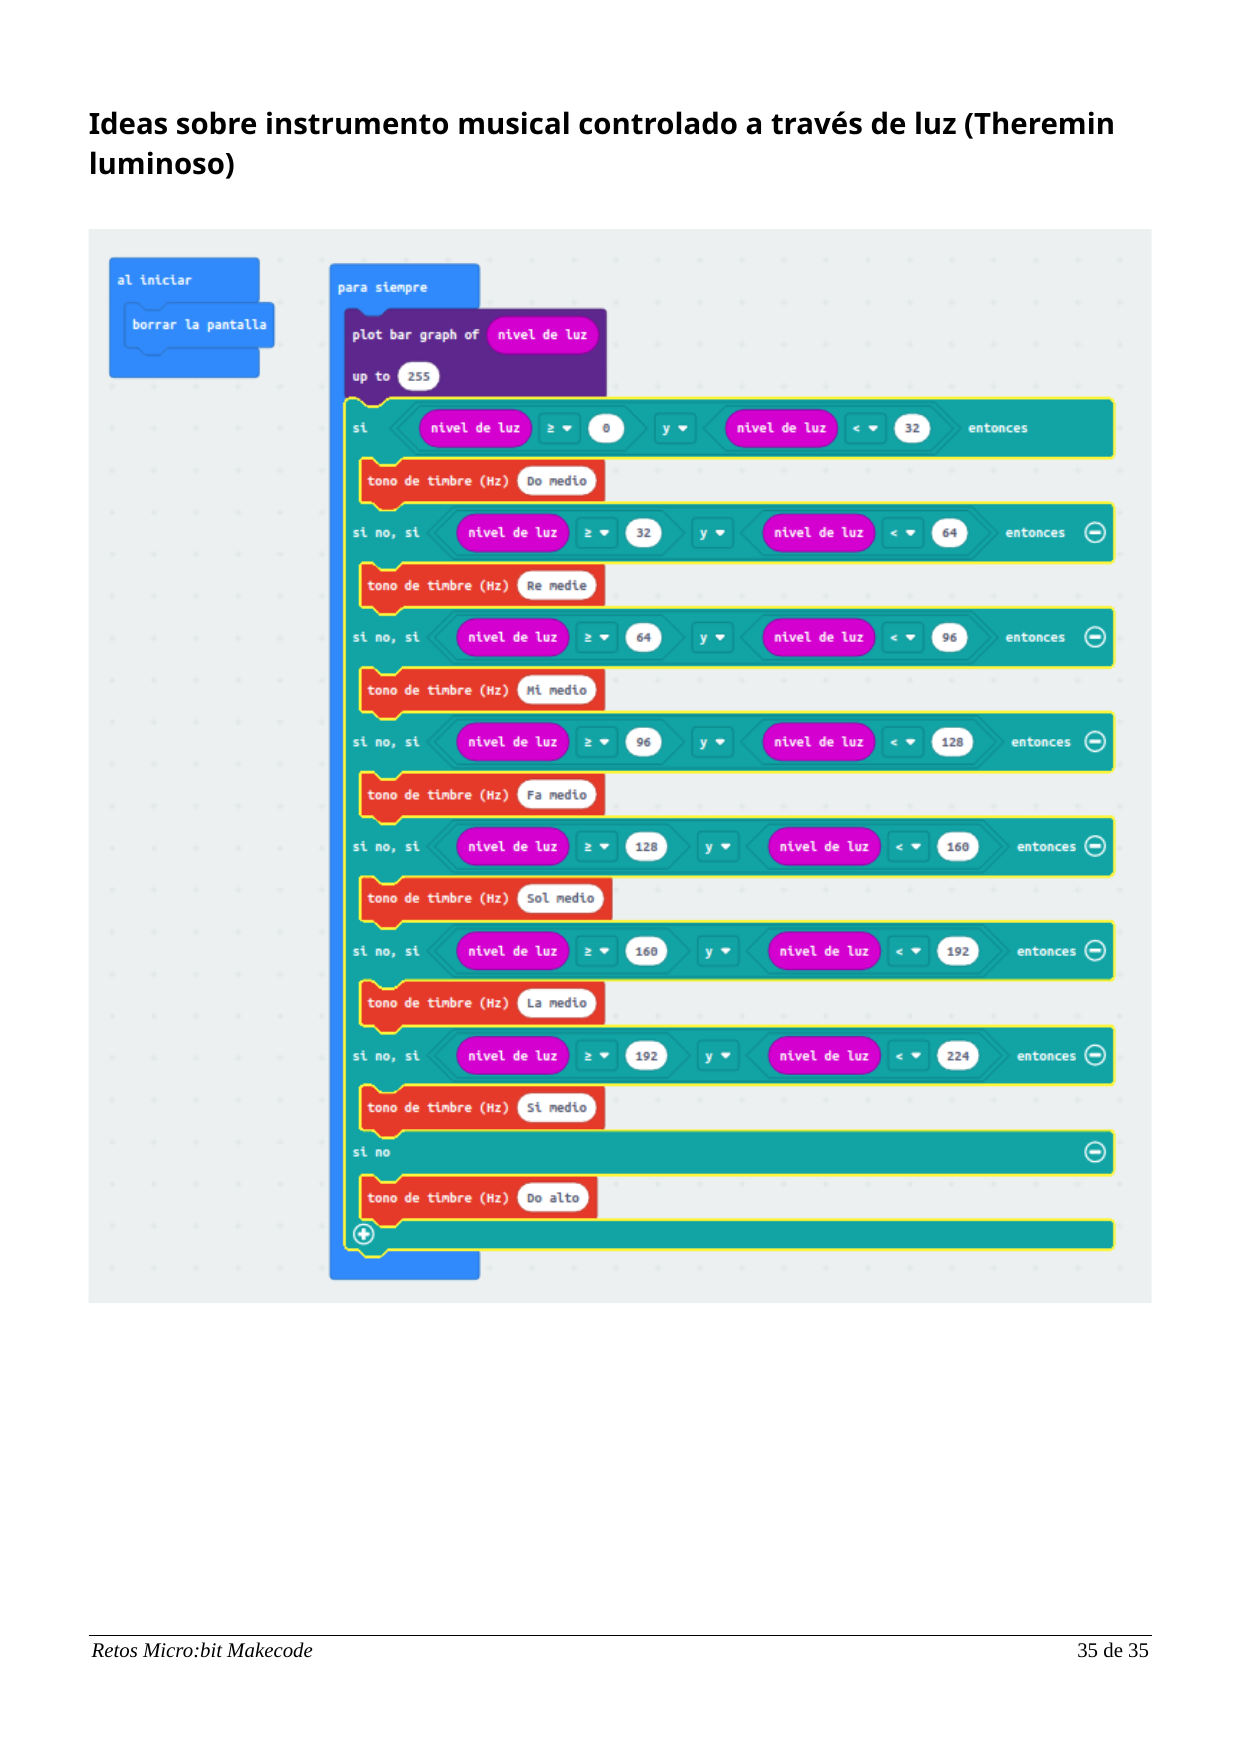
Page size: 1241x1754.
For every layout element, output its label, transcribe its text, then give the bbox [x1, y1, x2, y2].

subtitle Ideas sobre instrumento musical controlado a través de luz (Theremin luminoso) [88, 103, 1152, 183]
picture [88, 229, 1152, 1303]
